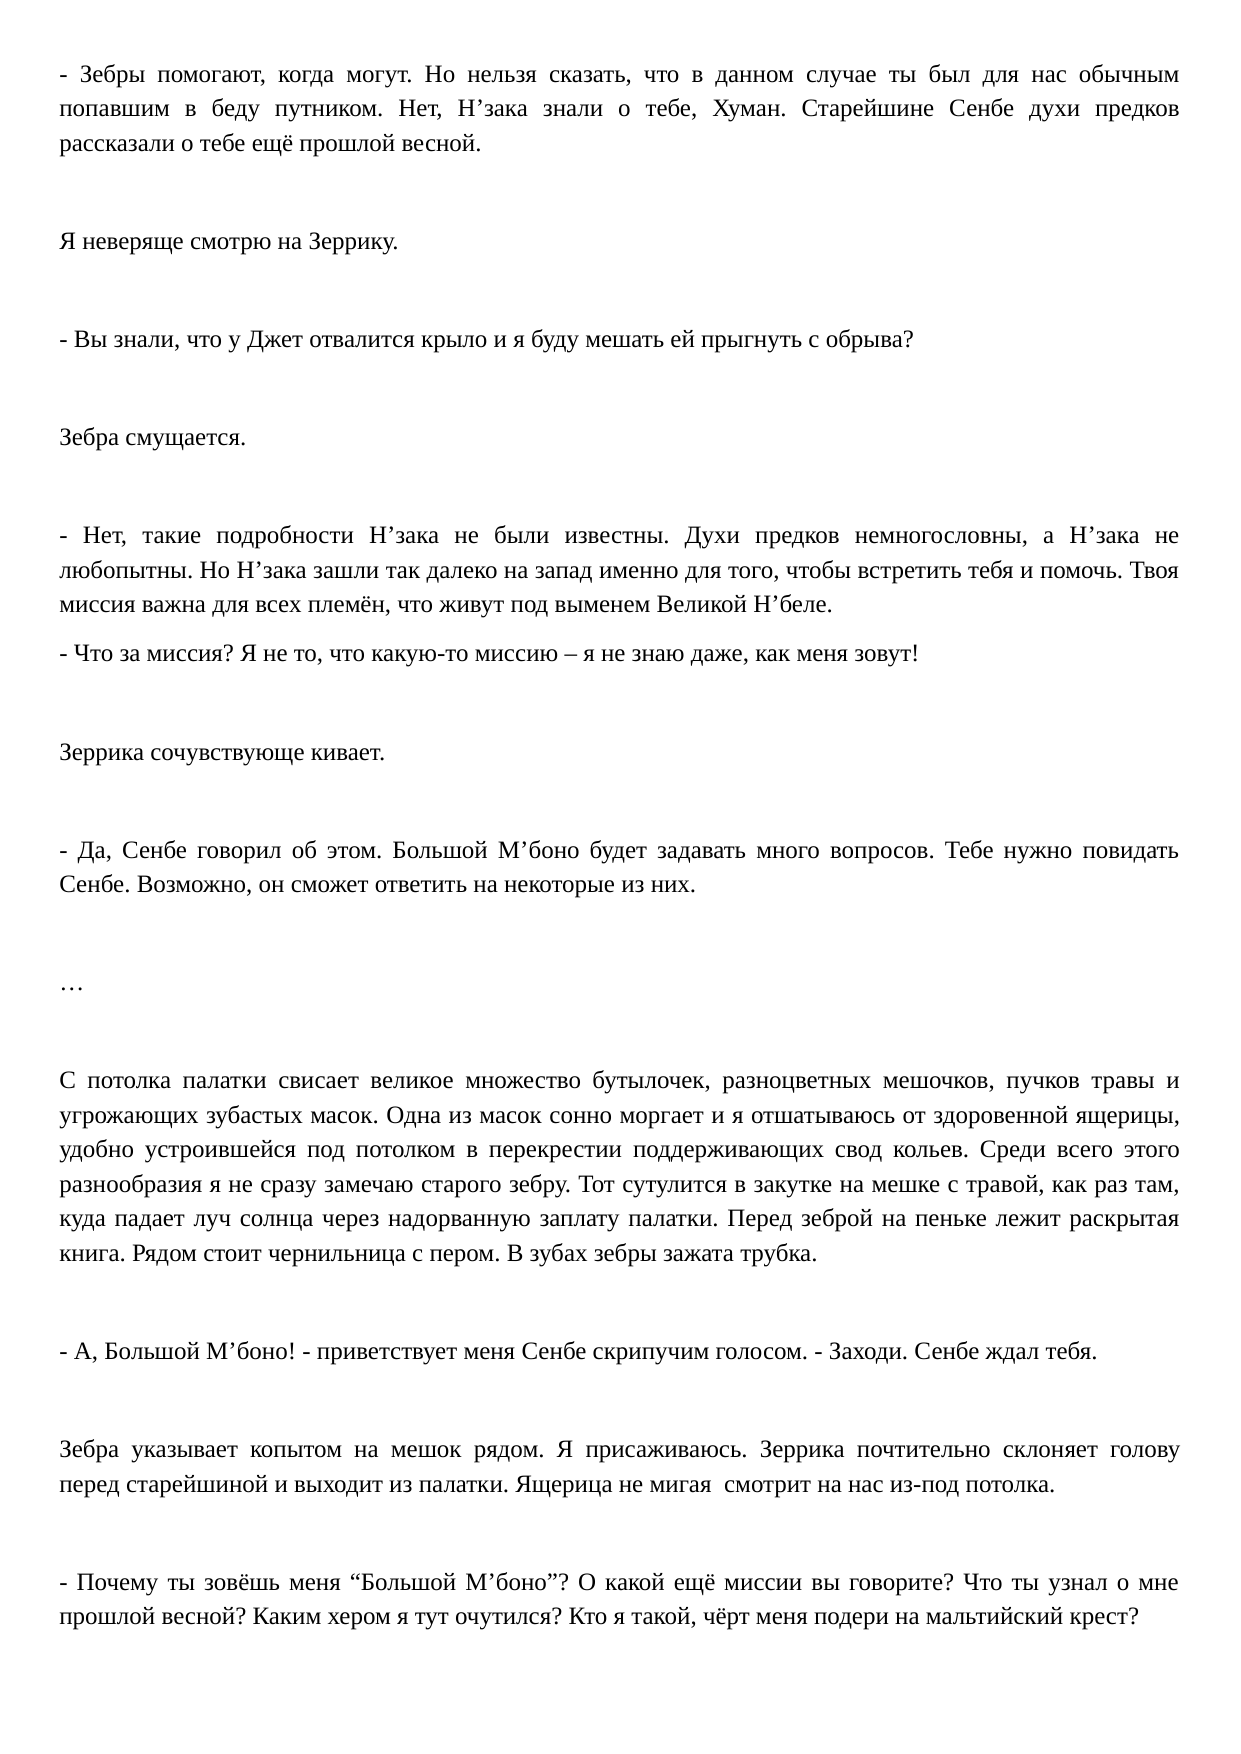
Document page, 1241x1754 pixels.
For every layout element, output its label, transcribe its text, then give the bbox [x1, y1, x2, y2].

text - Да, Сенбе говорил об этом. Большой М’боно будет задавать много вопросов. Тебе нужно повидать Сенбе. Возможно, он сможет ответить на некоторые из них. [59, 835, 1181, 898]
text … [59, 967, 1181, 996]
text Зебра смущается. [59, 422, 1181, 451]
text С потолка палатки свисает великое множество бутылочек, разноцветных мешочков, пучков травы и угрожающих зубастых масок. Одна из масок сонно моргает и я отшатываюсь от здоровенной ящерицы, удобно устроившейся под потолком в перекрестии поддерживающих свод кольев. Среди всего этого разнообразия я не сразу замечаю старого зебру. Тот сутулится в закутке на мешке с травой, как раз там, куда падает луч солнца через надорванную заплату палатки. Перед зеброй на пеньке лежит раскрытая книга. Рядом стоит чернильница с пером. В зубах зебры зажата трубка. [59, 1066, 1181, 1267]
text Я неверяще смотрю на Зеррику. [59, 226, 1181, 255]
text Зеррика сочувствующе кивает. [59, 737, 1181, 765]
text - Нет, такие подробности Н’зака не были известны. Духи предков немногословны, а Н’зака не любопытны. Но Н’зака зашли так далеко на запад именно для того, чтобы встретить тебя и помочь. Твоя миссия важна для всех племён, что живут под выменем Великой Н’беле. [59, 521, 1181, 618]
text - А, Большой М’боно! - приветствует меня Сенбе скрипучим голосом. - Заходи. Сенбе ждал тебя. [59, 1336, 1181, 1365]
text - Зебры помогают, когда могут. Но нельзя сказать, что в данном случае ты был для нас обычным попавшим в беду путником. Нет, Н’зака знали о тебе, Хуман. Старейшине Сенбе духи предков рассказали о тебе ещё прошлой весной. [59, 59, 1181, 157]
text - Вы знали, что у Джет отвалится крыло и я буду мешать ей прыгнуть с обрыва? [59, 324, 1181, 353]
text - Почему ты зовёшь меня “Большой М’боно”? О какой ещё миссии вы говорите? Что ты узнал о мне прошлой весной? Каким хером я тут очутился? Кто я такой, чёрт меня подери на мальтийский крест? [59, 1567, 1181, 1630]
text Зебра указывает копытом на мешок рядом. Я присаживаюсь. Зеррика почтительно склоняет голову перед старейшиной и выходит из палатки. Ящерица не мигая смотрит на нас из-под потолка. [59, 1434, 1181, 1497]
text - Что за миссия? Я не то, что какую-то миссию – я не знаю даже, как меня зовут! [59, 638, 1181, 667]
